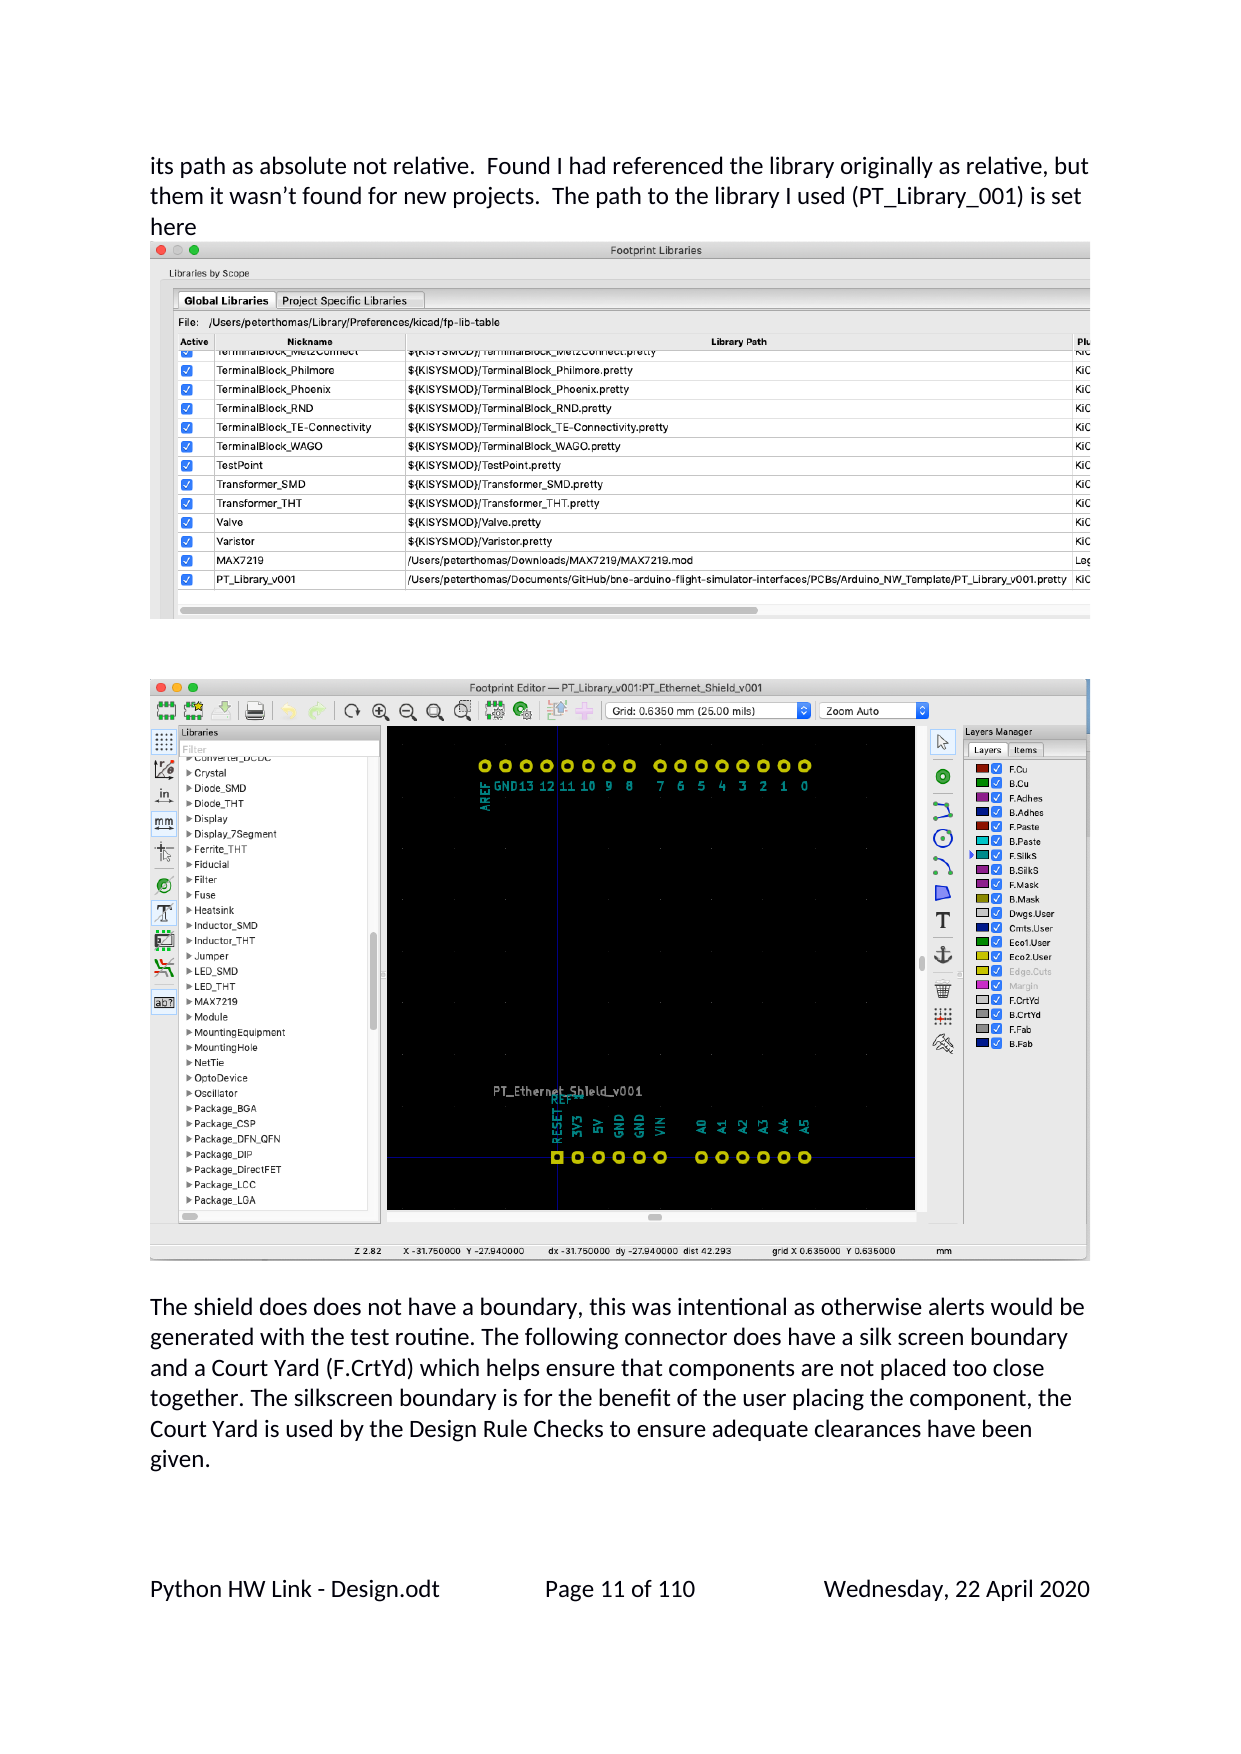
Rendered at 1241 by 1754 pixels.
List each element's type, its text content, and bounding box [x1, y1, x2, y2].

text The shield does does not have a boundary, this was intentional as otherwise alerts would be generated with the test routine. The following connector does have a silk screen boundary and a Court Yard (F.CrtYd) which helps ensure that components are not placed too close together. The silkscreen boundary is for the benefit of the user placing the component, the Court Yard is used by the Design Rule Checks to ensure adequate clearances have been given. [150, 1291, 1090, 1474]
picture [150, 241, 1091, 619]
text its path as absolute not relative. Found I had referenced the library originally as relative, but them it wasn’t found for new projects. The path to the library I used (PT_Library_001) is set here [150, 150, 1090, 241]
picture [150, 679, 1091, 1261]
